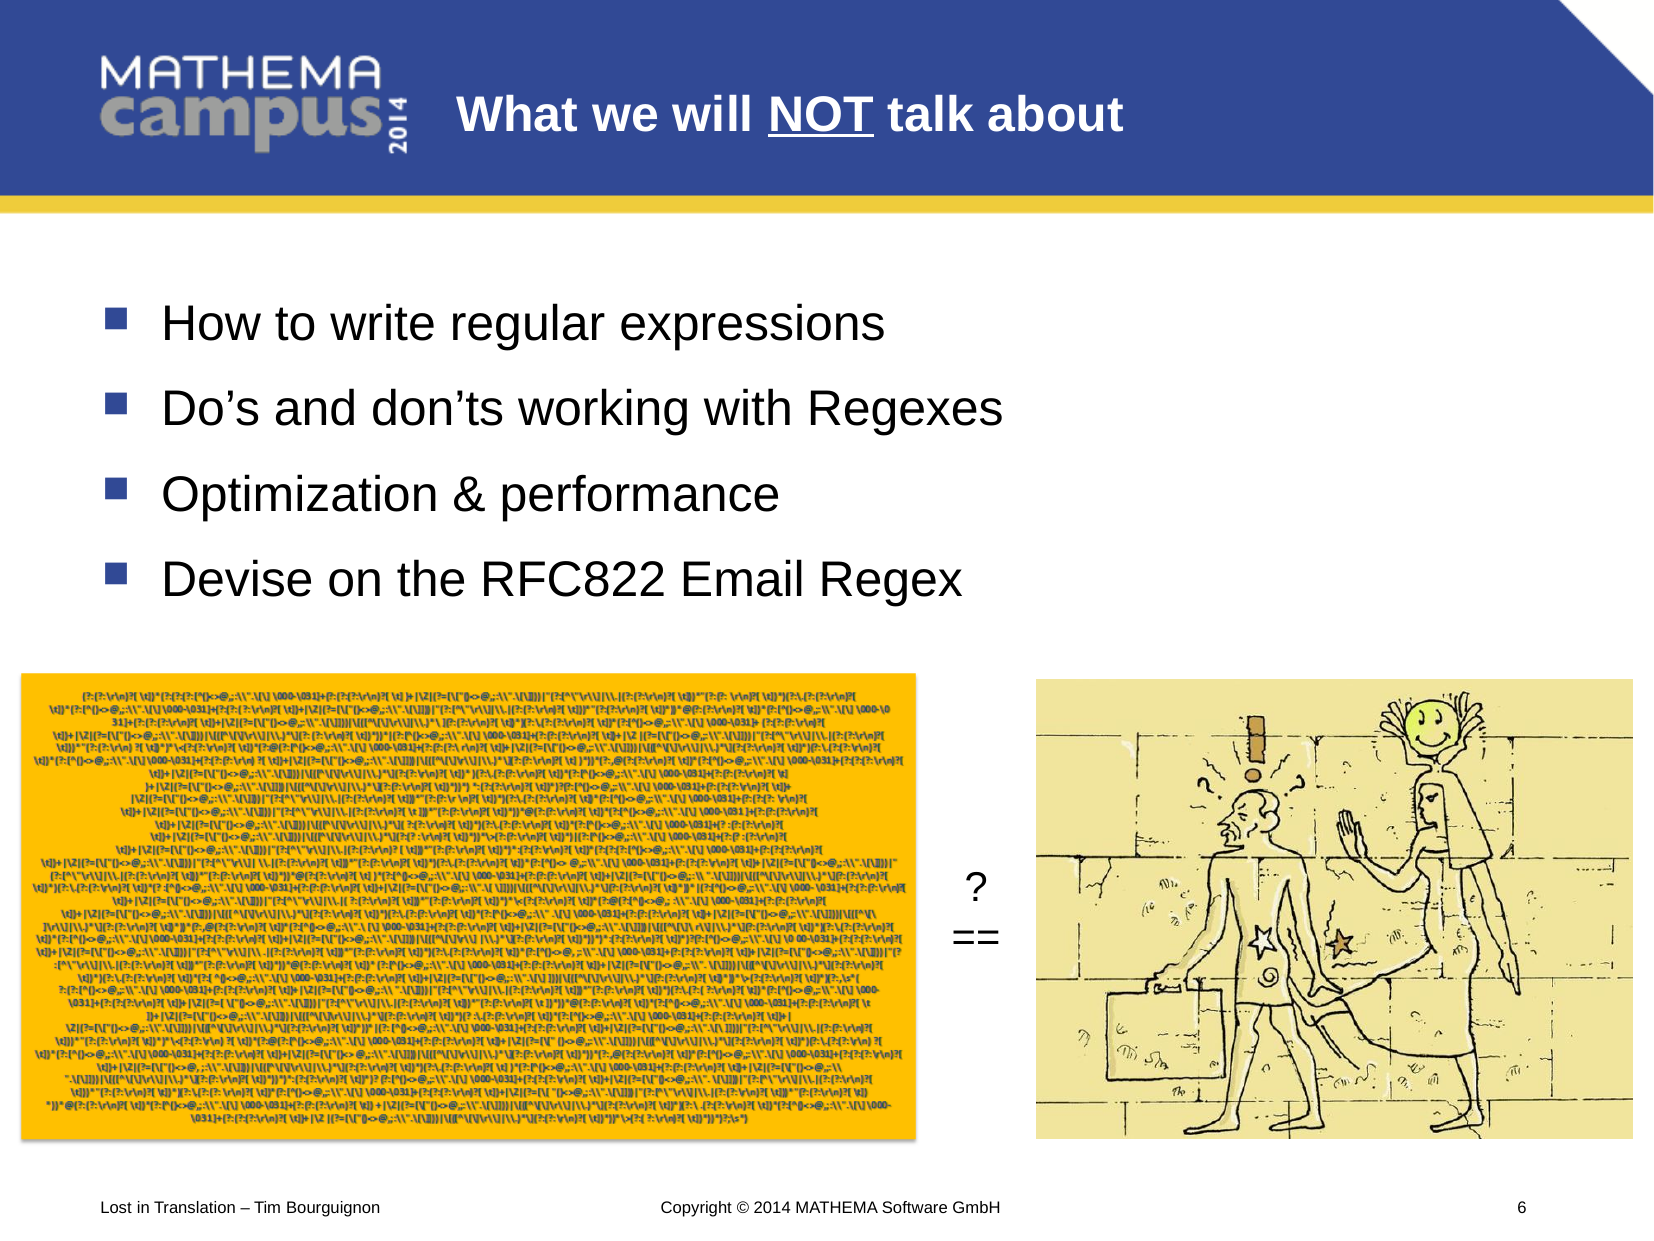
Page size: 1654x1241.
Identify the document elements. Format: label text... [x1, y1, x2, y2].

picture [0, 0, 1654, 217]
picture [1036, 679, 1633, 1139]
list How to write regular expressions Do’s and don’ts working with Regexes Optimization & performance Devise on the RFC822 Email Regex [101, 295, 1528, 1139]
picture [13, 665, 929, 1150]
text_box ? == [936, 852, 1016, 968]
title What we will NOT talk about [456, 68, 1528, 160]
